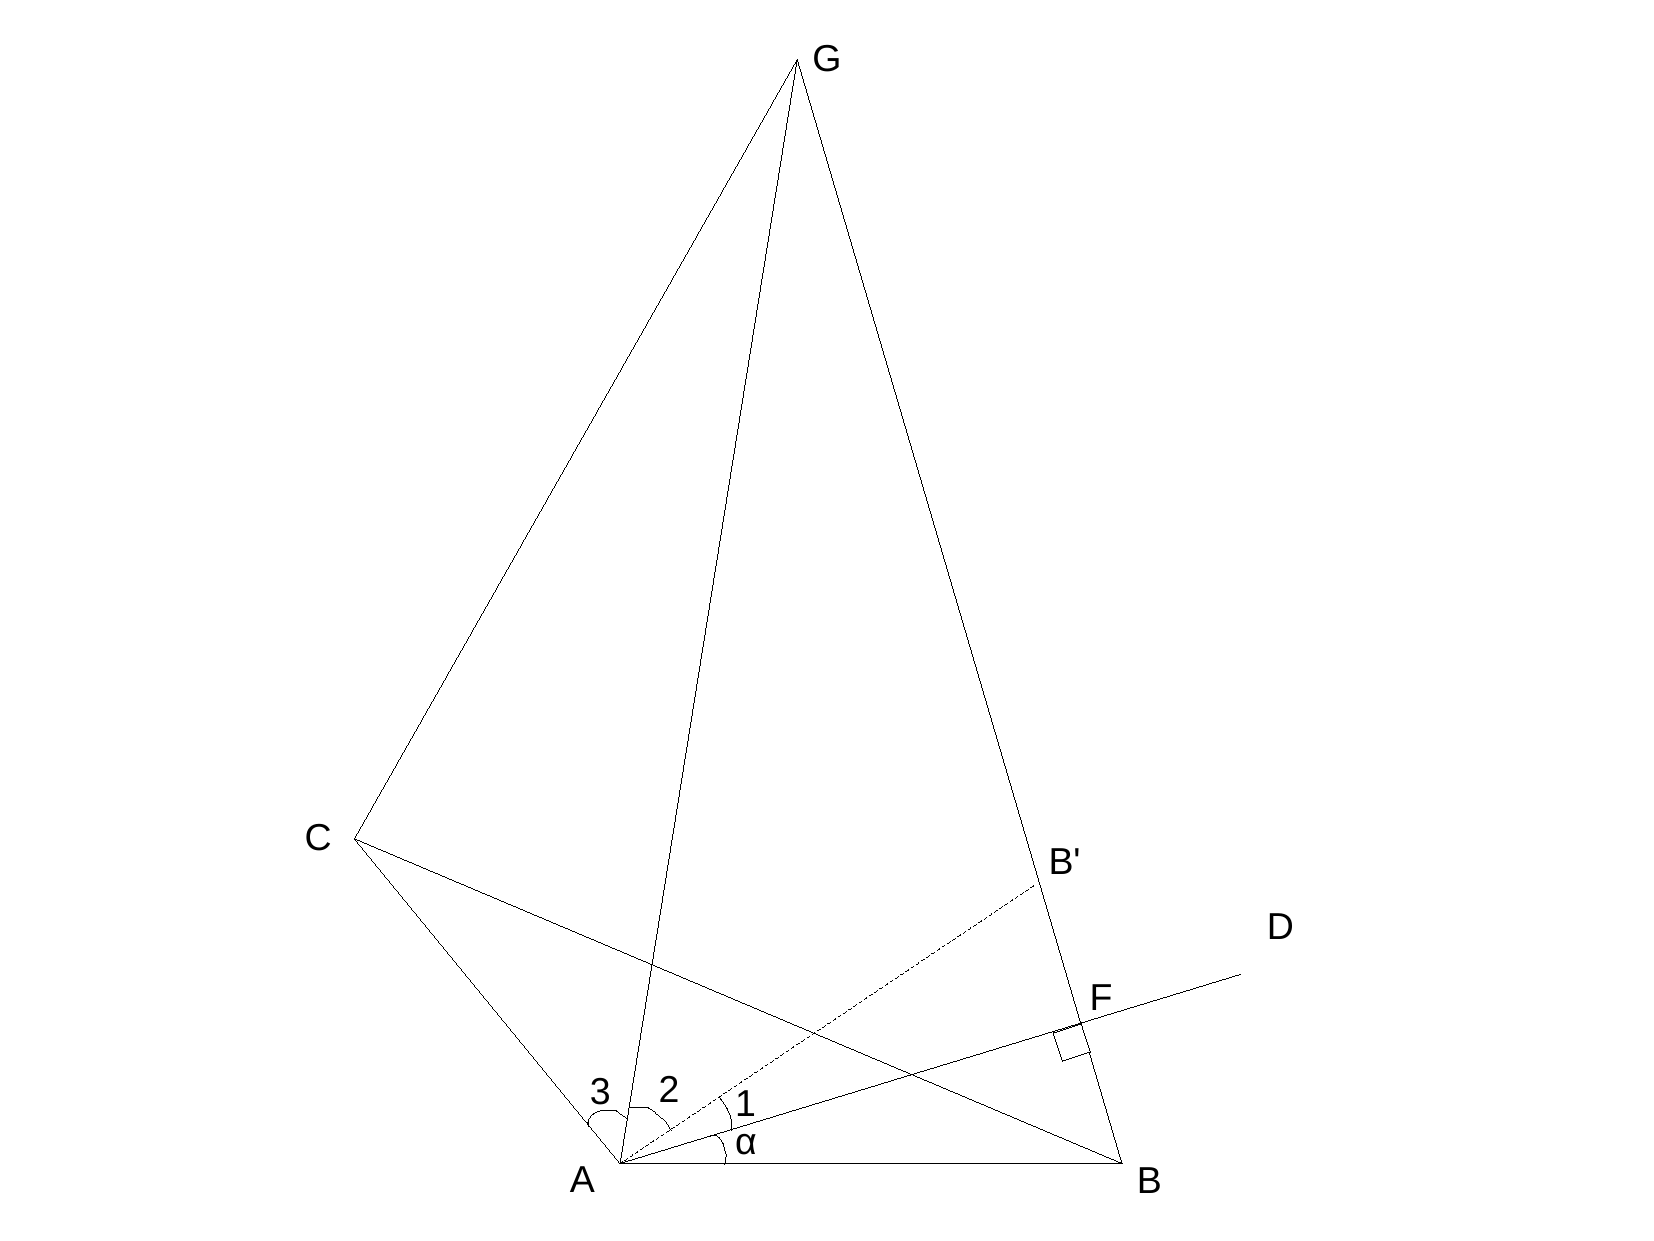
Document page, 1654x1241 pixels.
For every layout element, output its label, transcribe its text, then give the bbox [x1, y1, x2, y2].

text_box 3 [574, 1062, 626, 1120]
text_box B [1122, 1151, 1177, 1209]
text_box α [720, 1113, 772, 1170]
text_box [1053, 1023, 1091, 1062]
text_box B' [1033, 832, 1096, 890]
text_box 1 [720, 1074, 771, 1132]
text_box C [289, 809, 347, 867]
text_box 2 [643, 1061, 695, 1119]
text_box A [555, 1151, 610, 1209]
text_box G [797, 29, 857, 87]
text_box F [1074, 968, 1128, 1026]
text_box D [1252, 897, 1309, 955]
